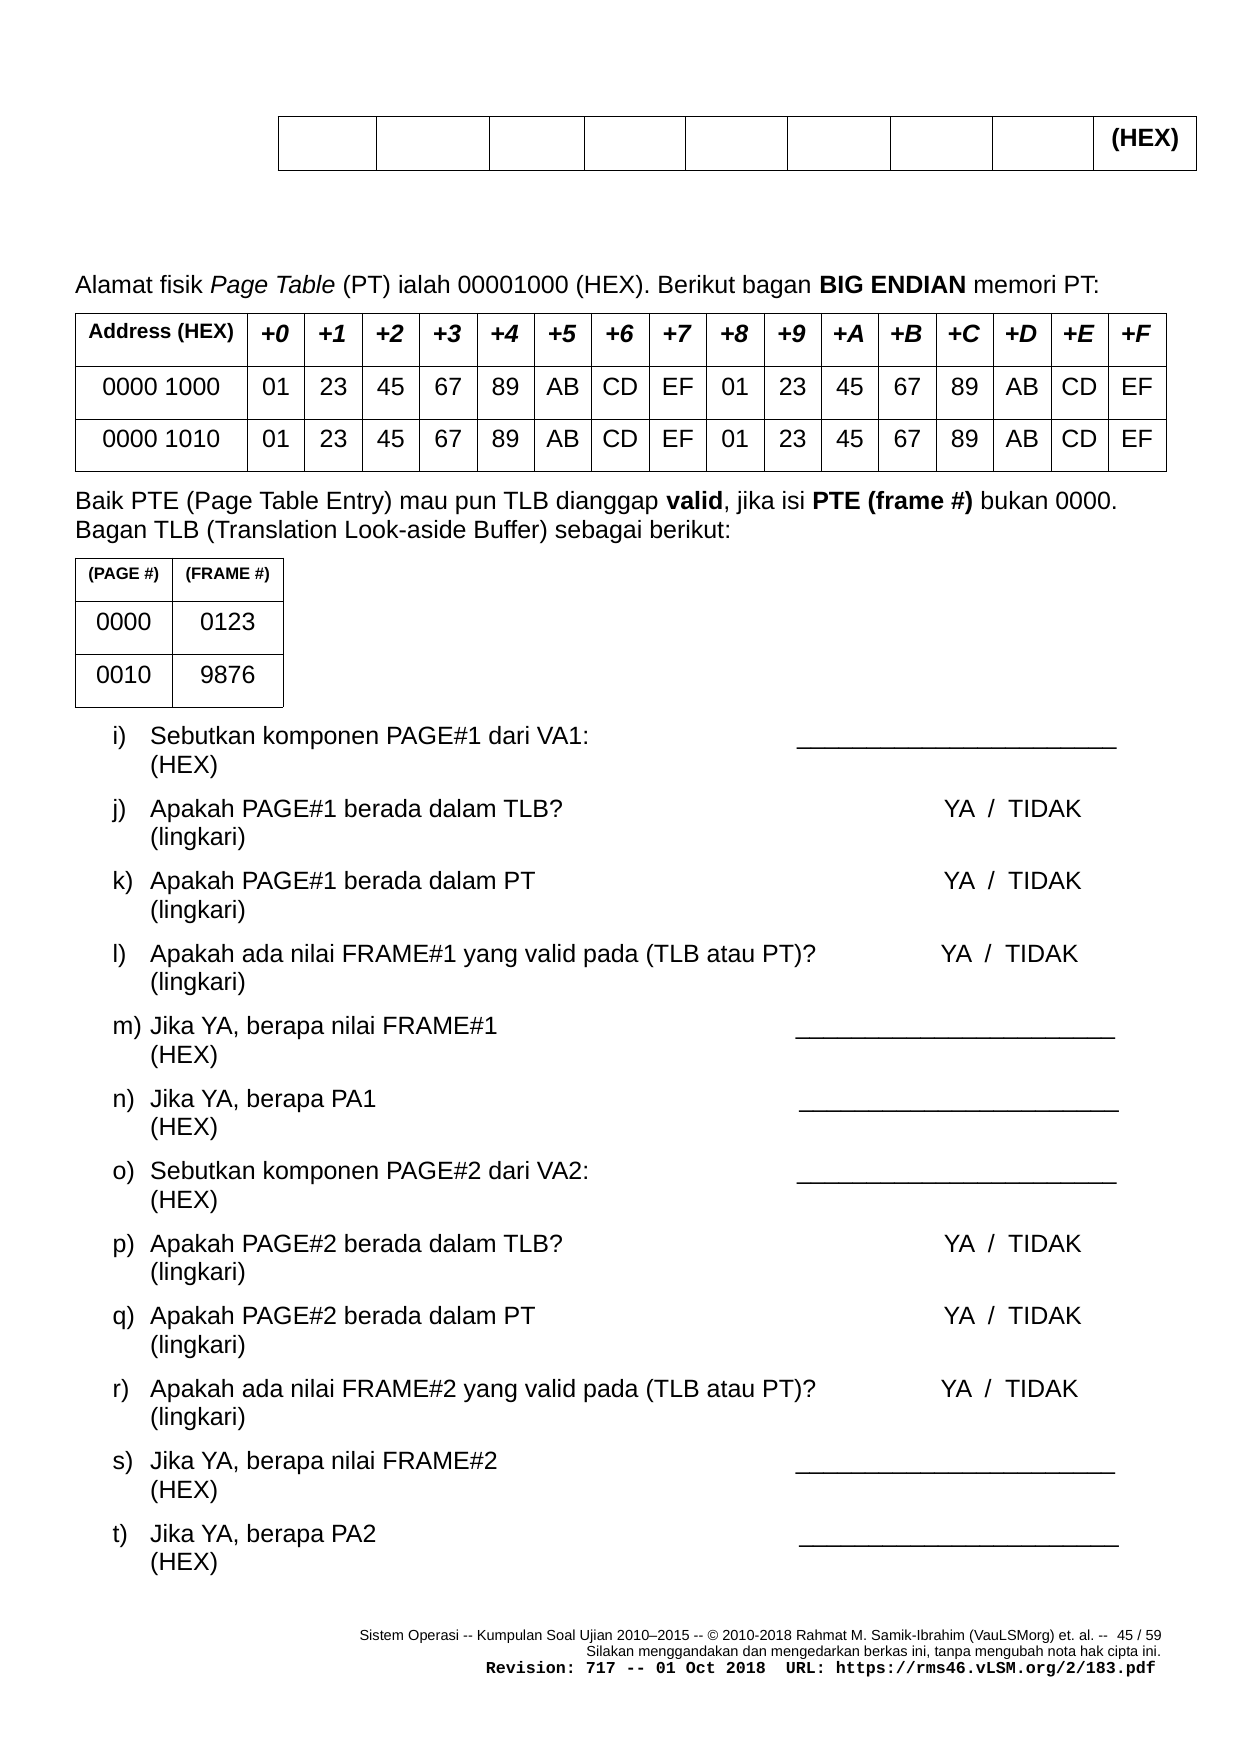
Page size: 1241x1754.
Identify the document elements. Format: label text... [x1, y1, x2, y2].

table_header [686, 117, 787, 170]
table_header +E [1052, 314, 1108, 366]
table_cell AB [535, 420, 591, 471]
table_header +6 [592, 314, 649, 366]
table_cell AB [994, 367, 1051, 418]
table_cell CD [1052, 420, 1108, 471]
table_header +1 [305, 314, 362, 366]
table_cell EF [650, 420, 706, 471]
list Apakah ada nilai FRAME#1 yang valid pada (TLB atau PT)? YA / TIDAK (lingkari) [112, 938, 1166, 996]
table_header Address (HEX) [76, 314, 247, 366]
table_header [891, 117, 992, 170]
table_header (FRAME #) [173, 559, 283, 601]
table_header +2 [363, 314, 419, 366]
table_header +A [822, 314, 878, 366]
table_header [993, 117, 1093, 170]
table_header [585, 117, 685, 170]
table_cell EF [650, 367, 706, 418]
text Alamat fisik Page Table (PT) ialah 00001000 (HEX). Berikut bagan BIG ENDIAN memori PT: [75, 270, 1166, 298]
table_cell 23 [765, 420, 821, 471]
list Apakah ada nilai FRAME#2 yang valid pada (TLB atau PT)? YA / TIDAK (lingkari) [112, 1373, 1166, 1431]
list Jika YA, berapa nilai FRAME#2 _______________________ (HEX) [112, 1446, 1166, 1503]
list Apakah PAGE#2 berada dalam TLB? YA / TIDAK (lingkari) [112, 1228, 1166, 1286]
table_header +0 [248, 314, 304, 366]
table_cell 67 [420, 367, 477, 418]
list Apakah PAGE#1 berada dalam TLB? YA / TIDAK (lingkari) [112, 793, 1166, 851]
table_header [490, 117, 584, 170]
table_header +4 [478, 314, 534, 366]
list Apakah PAGE#2 berada dalam PT YA / TIDAK (lingkari) [112, 1301, 1166, 1358]
text Baik PTE (Page Table Entry) mau pun TLB dianggap valid, jika isi PTE (frame #) bukan 0000. Bagan TLB (Translation Look-aside Buffer) sebagai berikut: [75, 486, 1166, 543]
table_cell EF [1109, 367, 1166, 418]
table_cell 67 [879, 367, 936, 418]
table_cell 23 [765, 367, 821, 418]
table_header +9 [765, 314, 821, 366]
table_cell 67 [420, 420, 477, 471]
table_cell 89 [478, 420, 534, 471]
table_cell 0000 1010 [76, 420, 247, 471]
list Sebutkan komponen PAGE#1 dari VA1: _______________________ (HEX) [112, 721, 1166, 778]
table_cell 23 [305, 367, 362, 418]
table_header [788, 117, 890, 170]
table_header +B [879, 314, 936, 366]
table_header +5 [535, 314, 591, 366]
table_cell AB [535, 367, 591, 418]
list Jika YA, berapa PA2 _______________________ (HEX) [112, 1518, 1166, 1576]
list Apakah PAGE#1 berada dalam PT YA / TIDAK (lingkari) [112, 866, 1166, 923]
table_header +C [937, 314, 993, 366]
list Jika YA, berapa PA1 _______________________ (HEX) [112, 1083, 1166, 1141]
table_cell 23 [305, 420, 362, 471]
table_cell EF [1109, 420, 1166, 471]
table_header (PAGE #) [76, 559, 172, 601]
table_header +F [1109, 314, 1166, 366]
table_cell 67 [879, 420, 936, 471]
table_cell 01 [707, 367, 764, 418]
table_cell 45 [363, 367, 419, 418]
table_cell 45 [363, 420, 419, 471]
table_header [377, 117, 489, 170]
table_header +3 [420, 314, 477, 366]
table_cell 0010 [76, 655, 172, 707]
table_header (HEX) [1094, 117, 1196, 170]
table_cell 0000 [76, 602, 172, 654]
table_cell 89 [478, 367, 534, 418]
table_cell CD [592, 367, 649, 418]
table_cell 01 [707, 420, 764, 471]
table_header +8 [707, 314, 764, 366]
list Jika YA, berapa nilai FRAME#1 _______________________ (HEX) [112, 1011, 1166, 1068]
table_cell 45 [822, 367, 878, 418]
table_header +D [994, 314, 1051, 366]
table_cell CD [1052, 367, 1108, 418]
table_cell 45 [822, 420, 878, 471]
table_cell AB [994, 420, 1051, 471]
table_cell CD [592, 420, 649, 471]
table_cell 0000 1000 [76, 367, 247, 418]
table_cell 89 [937, 367, 993, 418]
table_cell 01 [248, 367, 304, 418]
table_header +7 [650, 314, 706, 366]
list Sebutkan komponen PAGE#2 dari VA2: _______________________ (HEX) [112, 1156, 1166, 1213]
table_cell 0123 [173, 602, 283, 654]
table_cell 89 [937, 420, 993, 471]
table_cell 01 [248, 420, 304, 471]
table_header [279, 117, 376, 170]
table_cell 9876 [173, 655, 283, 707]
